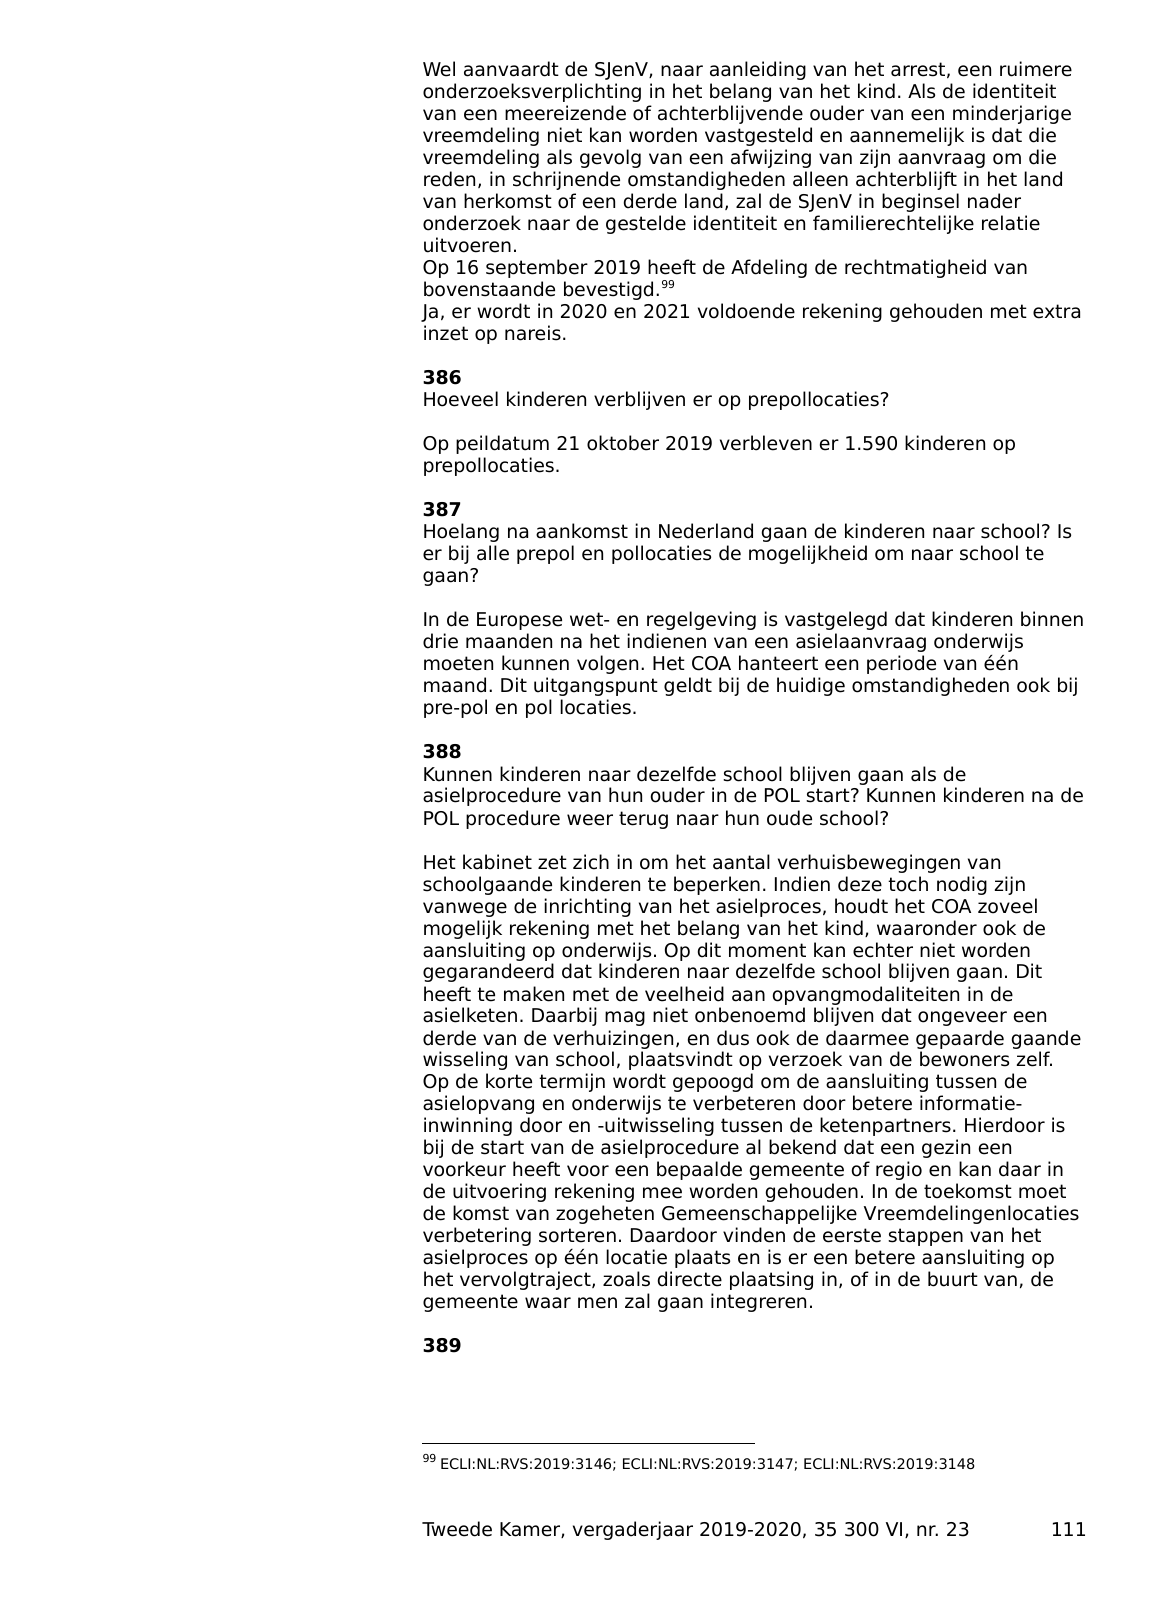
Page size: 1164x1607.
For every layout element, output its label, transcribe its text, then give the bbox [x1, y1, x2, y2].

text Ja, er wordt in 2020 en 2021 voldoende rekening gehouden met extra inzet op nareis. [422, 301, 1087, 345]
text 387 [422, 499, 1087, 521]
text Hoelang na aankomst in Nederland gaan de kinderen naar school? Is er bij alle prepol en pollocaties de mogelijkheid om naar school te gaan? [422, 521, 1087, 587]
text Op peildatum 21 oktober 2019 verbleven er 1.590 kinderen op prepollocaties. [422, 433, 1087, 477]
text 389 [422, 1335, 1087, 1357]
text Het kabinet zet zich in om het aantal verhuisbewegingen van schoolgaande kinderen te beperken. Indien deze toch nodig zijn vanwege de inrichting van het asielproces, houdt het COA zoveel mogelijk rekening met het belang van het kind, waaronder ook de aansluiting op onderwijs. Op dit moment kan echter niet worden gegarandeerd dat kinderen naar dezelfde school blijven gaan. Dit heeft te maken met de veelheid aan opvangmodaliteiten in de asielketen. Daarbij mag niet onbenoemd blijven dat ongeveer een derde van de verhuizingen, en dus ook de daarmee gepaarde gaande wisseling van school, plaatsvindt op verzoek van de bewoners zelf. Op de korte termijn wordt gepoogd om de aansluiting tussen de asielopvang en onderwijs te verbeteren door betere informatie-inwinning door en -uitwisseling tussen de ketenpartners. Hierdoor is bij de start van de asielprocedure al bekend dat een gezin een voorkeur heeft voor een bepaalde gemeente of regio en kan daar in de uitvoering rekening mee worden gehouden. In de toekomst moet de komst van zogeheten Gemeenschappelijke Vreemdelingenlocaties verbetering sorteren. Daardoor vinden de eerste stappen van het asielproces op één locatie plaats en is er een betere aansluiting op het vervolgtraject, zoals directe plaatsing in, of in de buurt van, de gemeente waar men zal gaan integreren. [422, 852, 1087, 1313]
text 388 [422, 741, 1087, 763]
text 386 [422, 367, 1087, 389]
text Kunnen kinderen naar dezelfde school blijven gaan als de asielprocedure van hun ouder in de POL start? Kunnen kinderen na de POL procedure weer terug naar hun oude school? [422, 763, 1087, 829]
text Op 16 september 2019 heeft de Afdeling de rechtmatigheid van bovenstaande bevestigd. [422, 257, 1087, 301]
text ECLI:NL:RVS:2019:3146; ECLI:NL:RVS:2019:3147; ECLI:NL:RVS:2019:3148 [422, 1452, 1087, 1474]
text Wel aanvaardt de SJenV, naar aanleiding van het arrest, een ruimere onderzoeksverplichting in het belang van het kind. Als de identiteit van een meereizende of achterblijvende ouder van een minderjarige vreemdeling niet kan worden vastgesteld en aannemelijk is dat die vreemdeling als gevolg van een afwijzing van zijn aanvraag om die reden, in schrijnende omstandigheden alleen achterblijft in het land van herkomst of een derde land, zal de SJenV in beginsel nader onderzoek naar de gestelde identiteit en familierechtelijke relatie uitvoeren. [422, 59, 1087, 257]
text In de Europese wet- en regelgeving is vastgelegd dat kinderen binnen drie maanden na het indienen van een asielaanvraag onderwijs moeten kunnen volgen. Het COA hanteert een periode van één maand. Dit uitgangspunt geldt bij de huidige omstandigheden ook bij pre-pol en pol locaties. [422, 609, 1087, 719]
text Hoeveel kinderen verblijven er op prepollocaties? [422, 389, 1087, 411]
